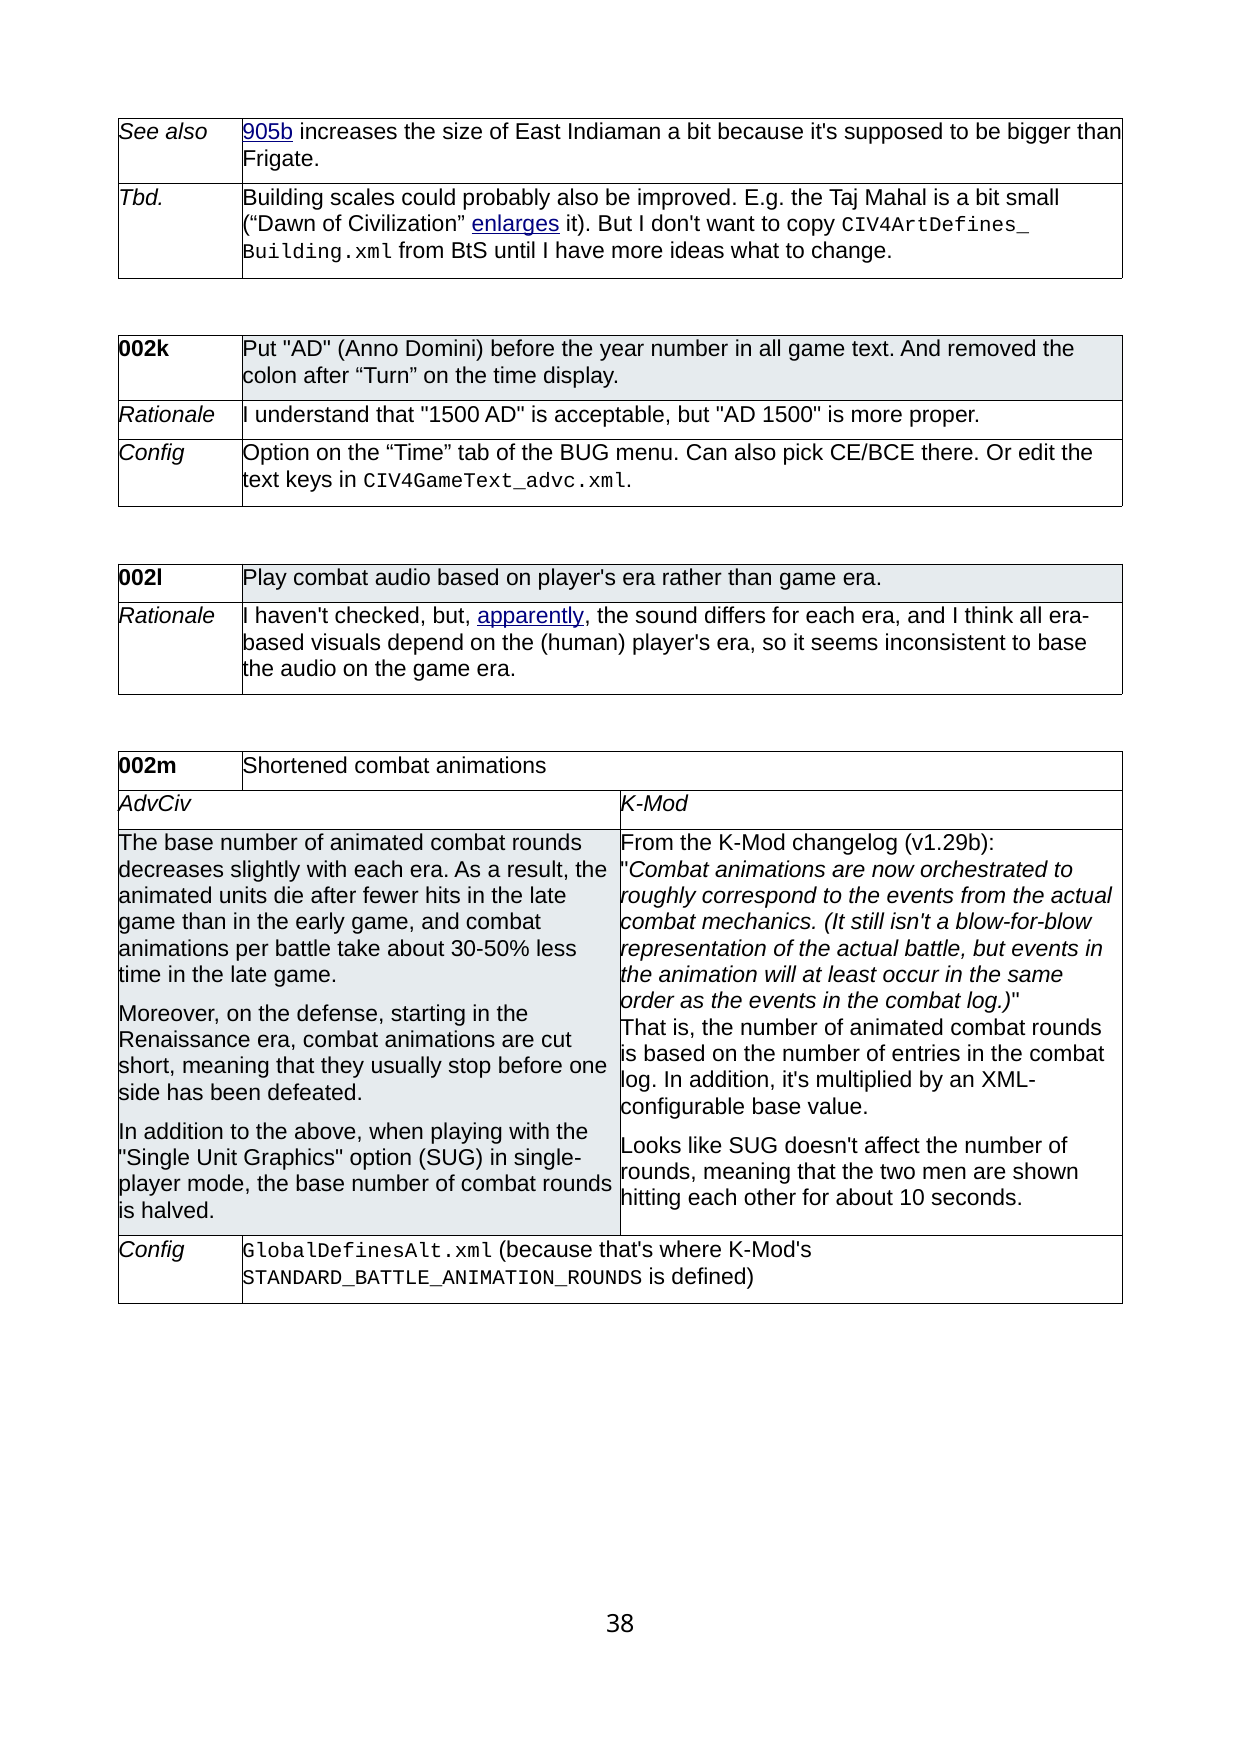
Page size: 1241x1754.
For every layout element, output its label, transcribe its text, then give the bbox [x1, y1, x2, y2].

table_cell Building scales could probably also be improved. E.g. the Taj Mahal is a bit small (“Dawn of Civilization” enlarges it). But I don't want to copy CIV4ArtDefines_ Building.xml from BtS until I have more ideas what to change. [243, 184, 1122, 278]
table_header Put "AD" (Anno Domini) before the year number in all game text. And removed the colon after “Turn” on the time display. [243, 336, 1122, 400]
table_cell AdvCiv [119, 791, 620, 829]
table_cell 905b increases the size of East Indiaman a bit because it's supposed to be bigger than Frigate. [243, 119, 1122, 183]
table_header Play combat audio based on player's era rather than game era. [243, 565, 1122, 602]
table_cell Config [119, 440, 242, 506]
table_cell Tbd. [119, 184, 242, 278]
table_header 002l [119, 565, 242, 602]
table_cell Option on the “Time” tab of the BUG menu. Can also pick CE/BCE there. Or edit the text keys in CIV4GameText_advc.xml. [243, 440, 1122, 506]
table_cell The base number of animated combat rounds decreases slightly with each era. As a result, the animated units die after fewer hits in the late game than in the early game, and combat animations per battle take about 30-50% less time in the late game. Moreover, on the defense, starting in the Renaissance era, combat animations are cut short, meaning that they usually stop before one side has been defeated. In addition to the above, when playing with the "Single Unit Graphics" option (SUG) in single­player mode, the base number of combat rounds is halved. [119, 830, 620, 1235]
table_cell Rationale [119, 603, 242, 694]
table_header 002k [119, 336, 242, 400]
table_cell Config [119, 1236, 242, 1303]
table_header Shortened combat animations [243, 752, 1122, 790]
table_cell See also [119, 119, 242, 183]
table_cell K-Mod [621, 791, 1122, 829]
table_cell I haven't checked, but, apparently, the sound differs for each era, and I think all era-based visuals depend on the (human) player's era, so it seems inconsistent to base the audio on the game era. [243, 603, 1122, 694]
table_cell GlobalDefinesAlt.xml (because that's where K-Mod's STANDARD_BATTLE_ANIMATION_ROUNDS is defined) [243, 1236, 1122, 1303]
table_header 002m [119, 752, 242, 790]
table_cell I understand that "1500 AD" is acceptable, but "AD 1500" is more proper. [243, 401, 1122, 439]
table_cell From the K-Mod changelog (v1.29b): "Combat animations are now orchestrated to roughly correspond to the events from the actual combat mechanics. (It still isn't a blow-for-blow representation of the actual battle, but events in the animation will at least occur in the same order as the events in the combat log.)" That is, the number of animated combat rounds is based on the number of entries in the combat log. In addition, it's multiplied by an XML- configurable base value. Looks like SUG doesn't affect the number of rounds, meaning that the two men are shown hitting each other for about 10 seconds. [621, 830, 1122, 1235]
table_cell Rationale [119, 401, 242, 439]
